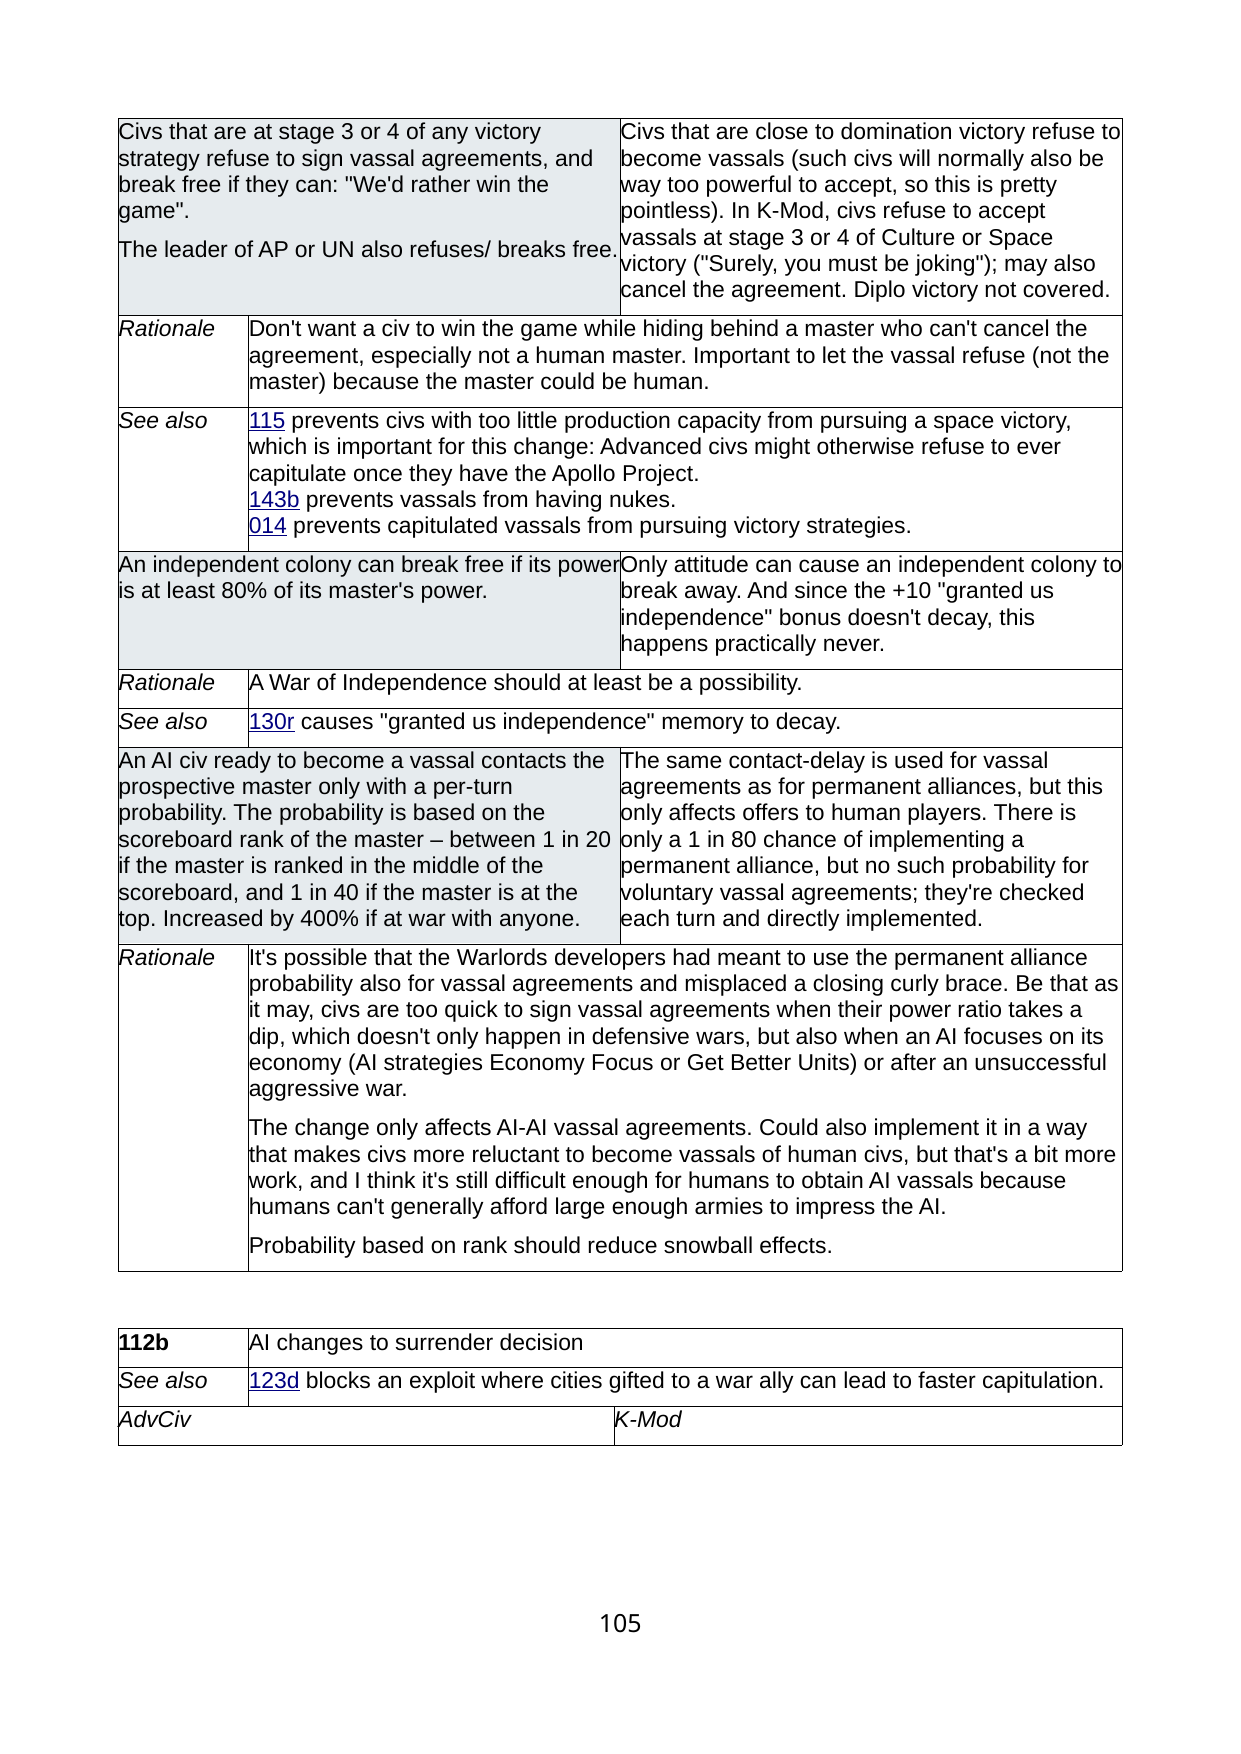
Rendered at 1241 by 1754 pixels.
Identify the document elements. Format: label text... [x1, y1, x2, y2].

table_cell Rationale [119, 945, 248, 1271]
table_cell See also [119, 709, 248, 747]
table_cell A War of Independence should at least be a possibility. [249, 670, 1122, 708]
table_cell AdvCiv [119, 1407, 614, 1445]
table_cell 130r causes "granted us independence" memory to decay. [249, 709, 1122, 747]
table_cell An AI civ ready to become a vassal contacts the prospective master only with a per-turn probability. The probability is based on the scoreboard rank of the master – between 1 in 20 if the master is ranked in the middle of the scoreboard, and 1 in 40 if the master is at the top. Increased by 400% if at war with anyone. [119, 748, 620, 943]
table_cell An independent colony can break free if its power is at least 80% of its master's power. [119, 552, 620, 669]
table_cell Only attitude can cause an independent colony to break away. And since the +10 "granted us independence" bonus doesn't decay, this happens practically never. [621, 552, 1122, 669]
table_cell It's possible that the Warlords developers had meant to use the permanent alliance probability also for vassal agreements and misplaced a closing curly brace. Be that as it may, civs are too quick to sign vassal agreements when their power ratio takes a dip, which doesn't only happen in defensive wars, but also when an AI focuses on its economy (AI strategies Economy Focus or Get Better Units) or after an unsuccessful aggressive war. The change only affects AI-AI vassal agreements. Could also implement it in a way that makes civs more reluctant to become vassals of human civs, but that's a bit more work, and I think it's still difficult enough for humans to obtain AI vassals because humans can't generally afford large enough armies to impress the AI. Probability based on rank should reduce snowball effects. [249, 945, 1122, 1271]
table_cell The same contact-delay is used for vassal agreements as for permanent alliances, but this only affects offers to human players. There is only a 1 in 80 chance of implementing a permanent alliance, but no such probability for voluntary vassal agreements; they're checked each turn and directly implemented. [621, 748, 1122, 943]
table_cell Civs that are at stage 3 or 4 of any victory strategy refuse to sign vassal agreements, and break free if they can: "We'd rather win the game". The leader of AP or UN also refuses/ breaks free. [119, 119, 620, 315]
table_cell Civs that are close to domination victory refuse to become vassals (such civs will normally also be way too powerful to accept, so this is pretty pointless). In K-Mod, civs refuse to accept vassals at stage 3 or 4 of Culture or Space victory ("Surely, you must be joking"); may also cancel the agreement. Diplo victory not covered. [621, 119, 1122, 315]
table_cell Don't want a civ to win the game while hiding behind a master who can't cancel the agreement, especially not a human master. Important to let the vassal refuse (not the master) because the master could be human. [249, 316, 1122, 407]
table_cell See also [119, 408, 248, 551]
table_cell 123d blocks an exploit where cities gifted to a war ally can lead to faster capitulation. [249, 1368, 1122, 1406]
table_cell Rationale [119, 316, 248, 407]
table_header AI changes to surrender decision [249, 1329, 1122, 1367]
table_cell 115 prevents civs with too little production capacity from pursuing a space victory, which is important for this change: Advanced civs might otherwise refuse to ever capitulate once they have the Apollo Project. 143b prevents vassals from having nukes. 014 prevents capitulated vassals from pursuing victory strategies. [249, 408, 1122, 551]
table_cell See also [119, 1368, 248, 1406]
table_header 112b [119, 1329, 248, 1367]
table_cell Rationale [119, 670, 248, 708]
table_cell K-Mod [615, 1407, 1122, 1445]
